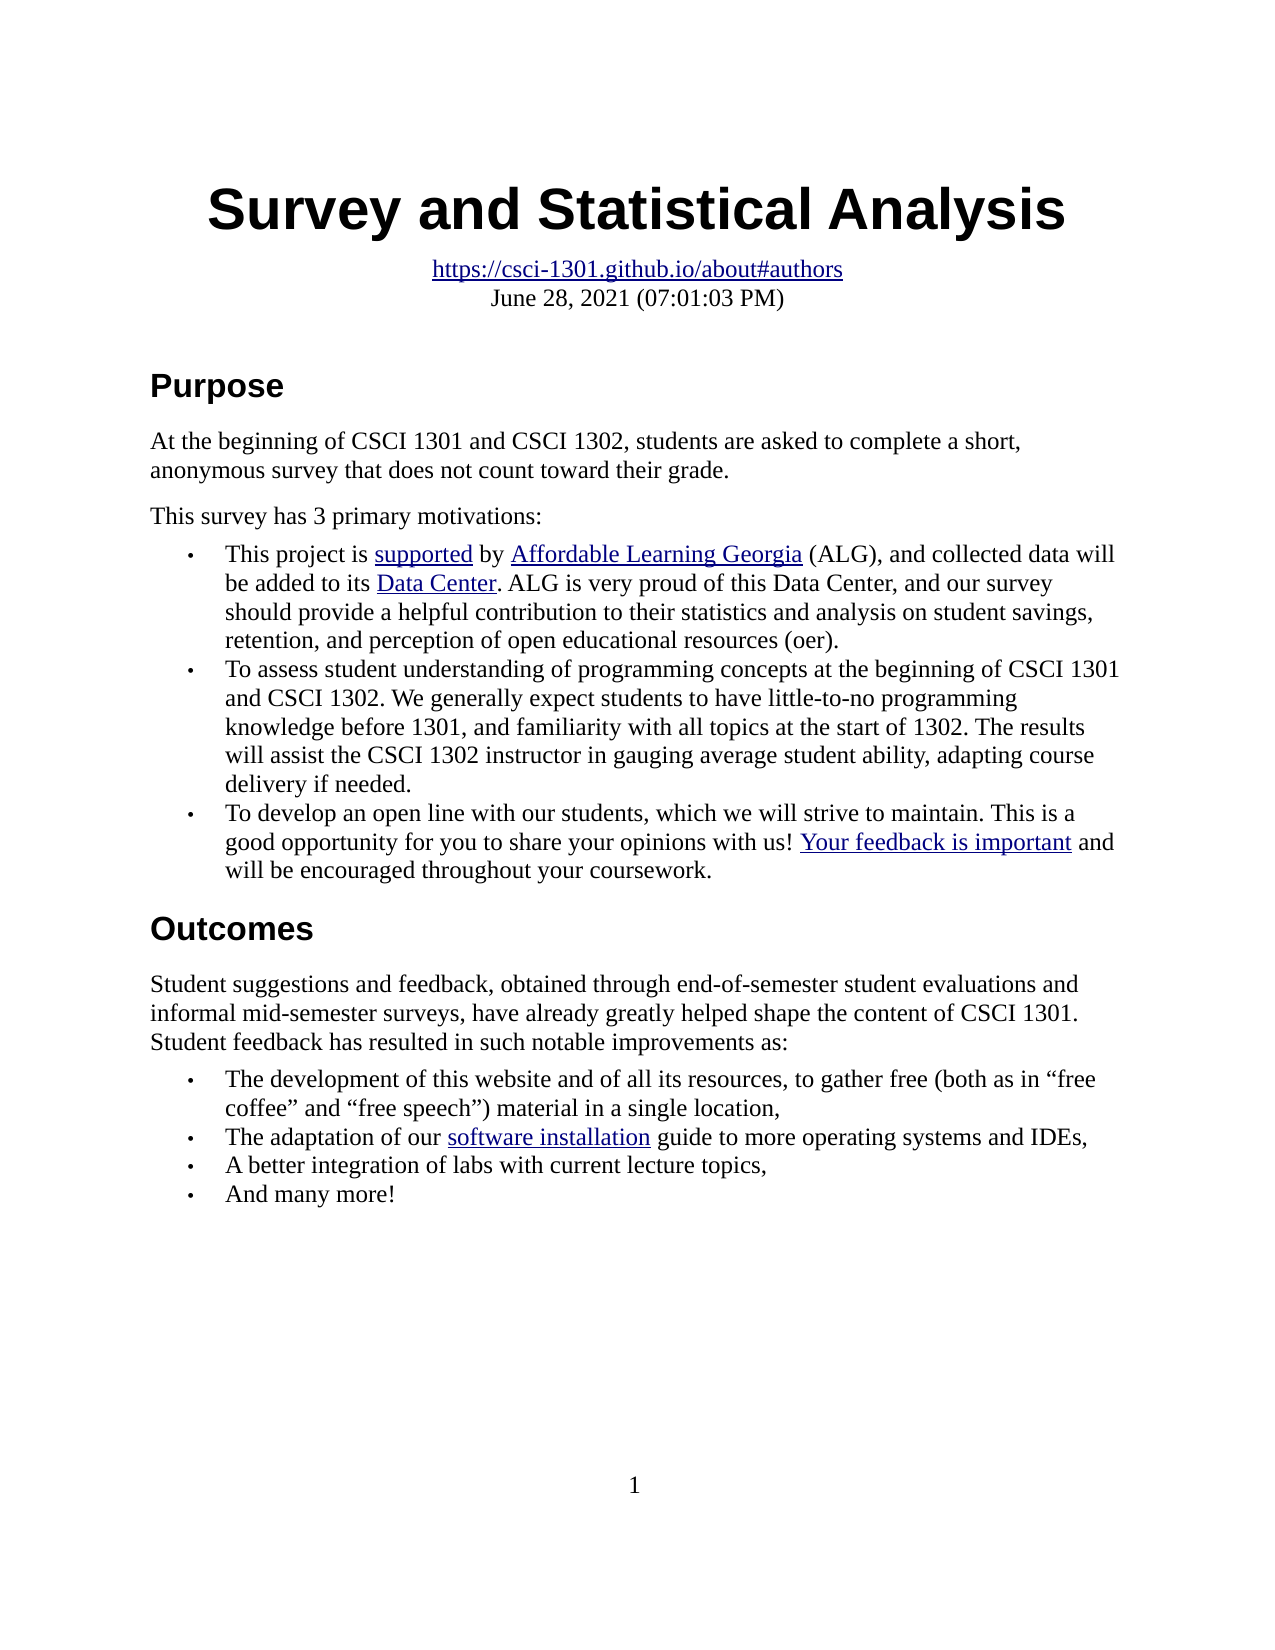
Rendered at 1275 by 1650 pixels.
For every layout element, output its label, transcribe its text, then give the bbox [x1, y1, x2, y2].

title Survey and Statistical Analysis [150, 175, 1125, 242]
list To assess student understanding of programming concepts at the beginning of CSCI 1301 and CSCI 1302. We generally expect students to have little-to-no programming knowledge before 1301, and familiarity with all topics at the start of 1302. The results will assist the CSCI 1302 instructor in gauging average student ability, adapting course delivery if needed. [187, 654, 1125, 798]
list The adaptation of our software installation guide to more operating systems and IDEs, [187, 1122, 1125, 1151]
list And many more! [187, 1179, 1125, 1208]
text https://csci-1301.github.io/about#authors [150, 254, 1125, 283]
text Student suggestions and feedback, obtained through end-of-semester student evaluations and informal mid-semester surveys, have already greatly helped shape the content of CSCI 1301. Student feedback has resulted in such notable improvements as: [150, 969, 1125, 1055]
subtitle Outcomes [150, 909, 1125, 948]
list A better integration of labs with current lecture topics, [187, 1151, 1125, 1179]
list This project is supported by Affordable Learning Georgia (ALG), and collected data will be added to its Data Center. ALG is very proud of this Data Center, and our survey should provide a helpful contribution to their statistics and analysis on student savings, retention, and perception of open educational resources (oer). [187, 539, 1125, 654]
text At the beginning of CSCI 1301 and CSCI 1302, students are asked to complete a short, anonymous survey that does not count toward their grade. [150, 426, 1125, 483]
list The development of this website and of all its resources, to gather free (both as in “free coffee” and “free speech”) material in a single location, [187, 1064, 1125, 1122]
subtitle Purpose [150, 366, 1125, 404]
text This survey has 3 primary motivations: [150, 501, 1125, 530]
text June 28, 2021 (07:01:03 PM) [150, 283, 1125, 312]
list To develop an open line with our students, which we will strive to maintain. This is a good opportunity for you to share your opinions with us! Your feedback is important and will be encouraged throughout your coursework. [187, 798, 1125, 884]
